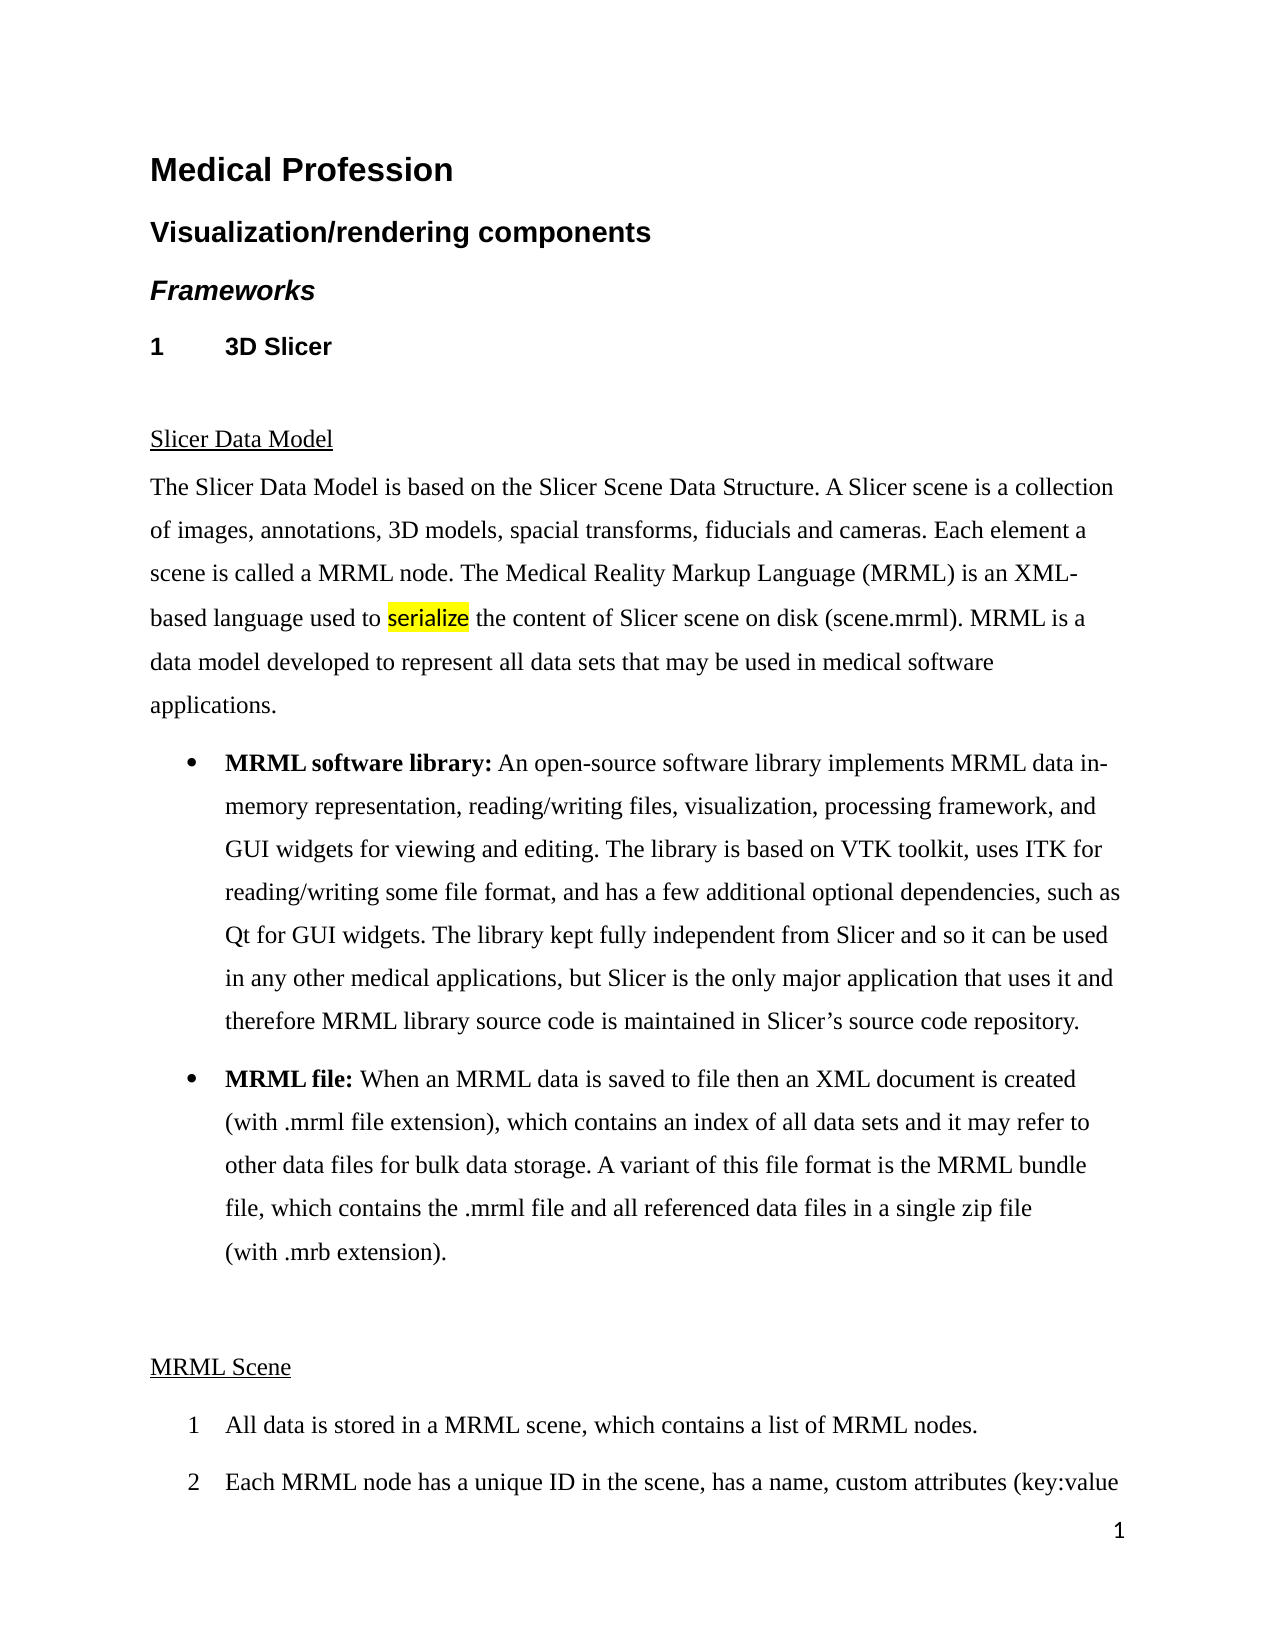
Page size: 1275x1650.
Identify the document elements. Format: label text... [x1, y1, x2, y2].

subtitle Visualization/rendering components [150, 216, 1125, 249]
list MRML software library: An open-source software library implements MRML data in-memory representation, reading/writing files, visualization, processing framework, and GUI widgets for viewing and editing. The library is based on VTK toolkit, uses ITK for reading/writing some file format, and has a few additional optional dependencies, such as Qt for GUI widgets. The library kept fully independent from Slicer and so it can be used in any other medical applications, but Slicer is the only major application that uses it and therefore MRML library source code is maintained in Slicer’s source code repository. [187, 748, 1125, 1035]
list All data is stored in a MRML scene, which contains a list of MRML nodes. [187, 1410, 1125, 1438]
subtitle Medical Profession [150, 150, 1125, 188]
subtitle 3D Slicer [150, 331, 1125, 360]
text Slicer Data Model [150, 424, 1125, 453]
list Each MRML node has a unique ID in the scene, has a name, custom attributes (key:value [187, 1467, 1125, 1496]
list MRML file: When an MRML data is saved to file then an XML document is created (with .mrml file extension), which contains an index of all data sets and it may refer to other data files for bulk data storage. A variant of this file format is the MRML bundle file, which contains the .mrml file and all referenced data files in a single zip file (with .mrb extension). [187, 1064, 1125, 1265]
text The Slicer Data Model is based on the Slicer Scene Data Structure. A Slicer scene is a collection of images, annotations, 3D models, spacial transforms, fiducials and cameras. Each element a scene is called a MRML node. The Medical Reality Markup Language (MRML) is an XML-based language used to serialize the content of Slicer scene on disk (scene.mrml). MRML is a data model developed to represent all data sets that may be used in medical software applications. [150, 472, 1125, 719]
text MRML Scene [150, 1352, 1125, 1381]
subtitle Frameworks [150, 274, 1125, 306]
